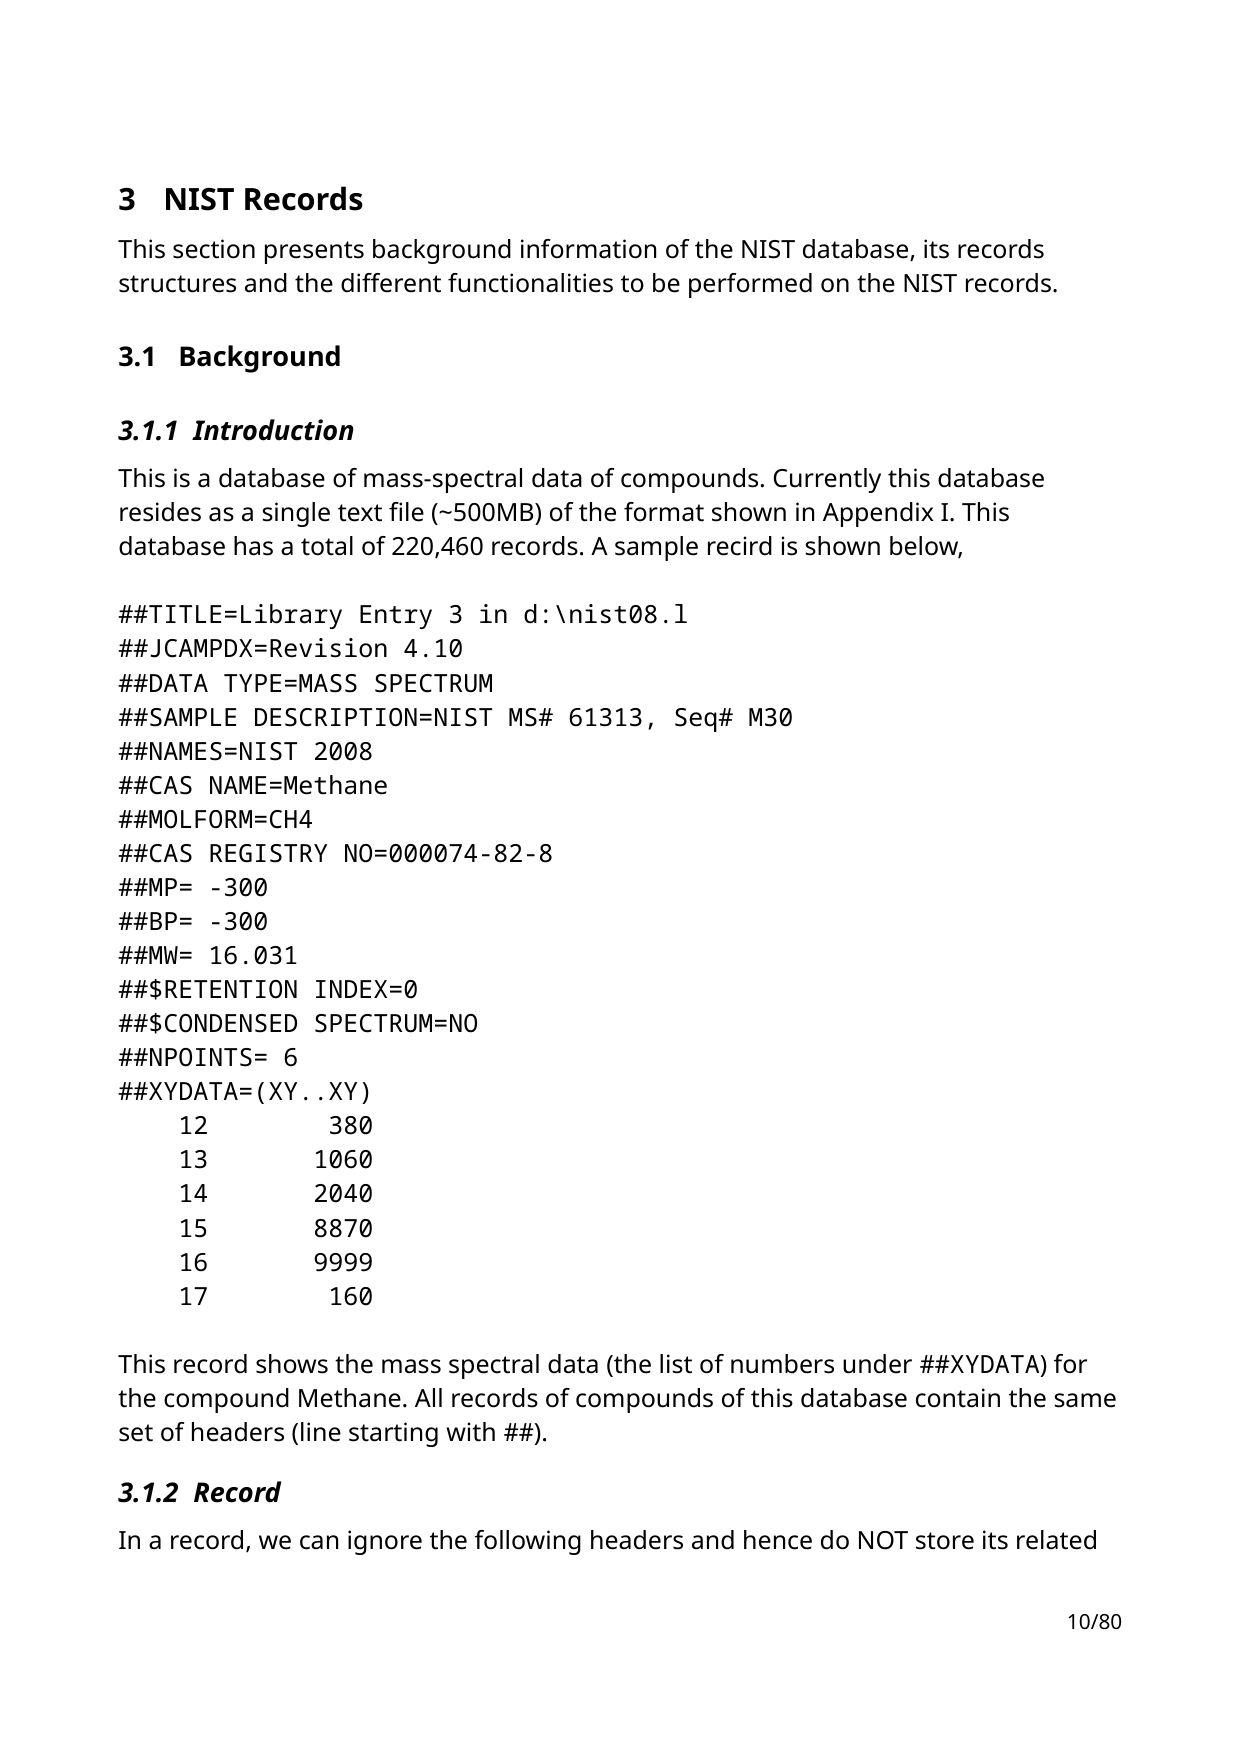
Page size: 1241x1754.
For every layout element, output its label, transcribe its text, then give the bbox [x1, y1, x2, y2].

subtitle Introduction [118, 411, 1122, 448]
text ##$RETENTION INDEX=0 [118, 972, 1122, 1006]
text ##CAS NAME=Methane [118, 767, 1122, 801]
text ##MW= 16.031 [118, 938, 1122, 972]
text 12 380 [118, 1108, 1122, 1142]
text ##$CONDENSED SPECTRUM=NO [118, 1006, 1122, 1040]
text ##BP= -300 [118, 904, 1122, 938]
text ##DATA TYPE=MASS SPECTRUM [118, 665, 1122, 699]
text This record shows the mass spectral data (the list of numbers under ##XYDATA) for the compound Methane. All records of compounds of this database contain the same set of headers (line starting with ##). [118, 1346, 1122, 1449]
text ##MOLFORM=CH4 [118, 801, 1122, 836]
text ##NPOINTS= 6 [118, 1040, 1122, 1074]
subtitle Background [118, 337, 1122, 374]
text 17 160 [118, 1278, 1122, 1312]
text ##NAMES=NIST 2008 [118, 733, 1122, 767]
text ##CAS REGISTRY NO=000074-82-8 [118, 836, 1122, 869]
text In a record, we can ignore the following headers and hence do NOT store its related [118, 1523, 1122, 1557]
text This is a database of mass-spectral data of compounds. Currently this database resides as a single text file (~500MB) of the format shown in Appendix I. This database has a total of 220,460 records. A sample recird is shown below, [118, 461, 1122, 563]
subtitle Record [118, 1474, 1122, 1511]
text 16 9999 [118, 1244, 1122, 1278]
text This section presents background information of the NIST database, its records structures and the different functionalities to be performed on the NIST records. [118, 231, 1122, 299]
text ##XYDATA=(XY..XY) [118, 1074, 1122, 1108]
text 14 2040 [118, 1176, 1122, 1210]
subtitle NIST Records [118, 177, 1122, 219]
text ##SAMPLE DESCRIPTION=NIST MS# 61313, Seq# M30 [118, 699, 1122, 733]
text ##TITLE=Library Entry 3 in d:\nist08.l [118, 597, 1122, 631]
text 13 1060 [118, 1142, 1122, 1176]
text ##JCAMPDX=Revision 4.10 [118, 631, 1122, 665]
text 15 8870 [118, 1210, 1122, 1244]
text ##MP= -300 [118, 869, 1122, 904]
